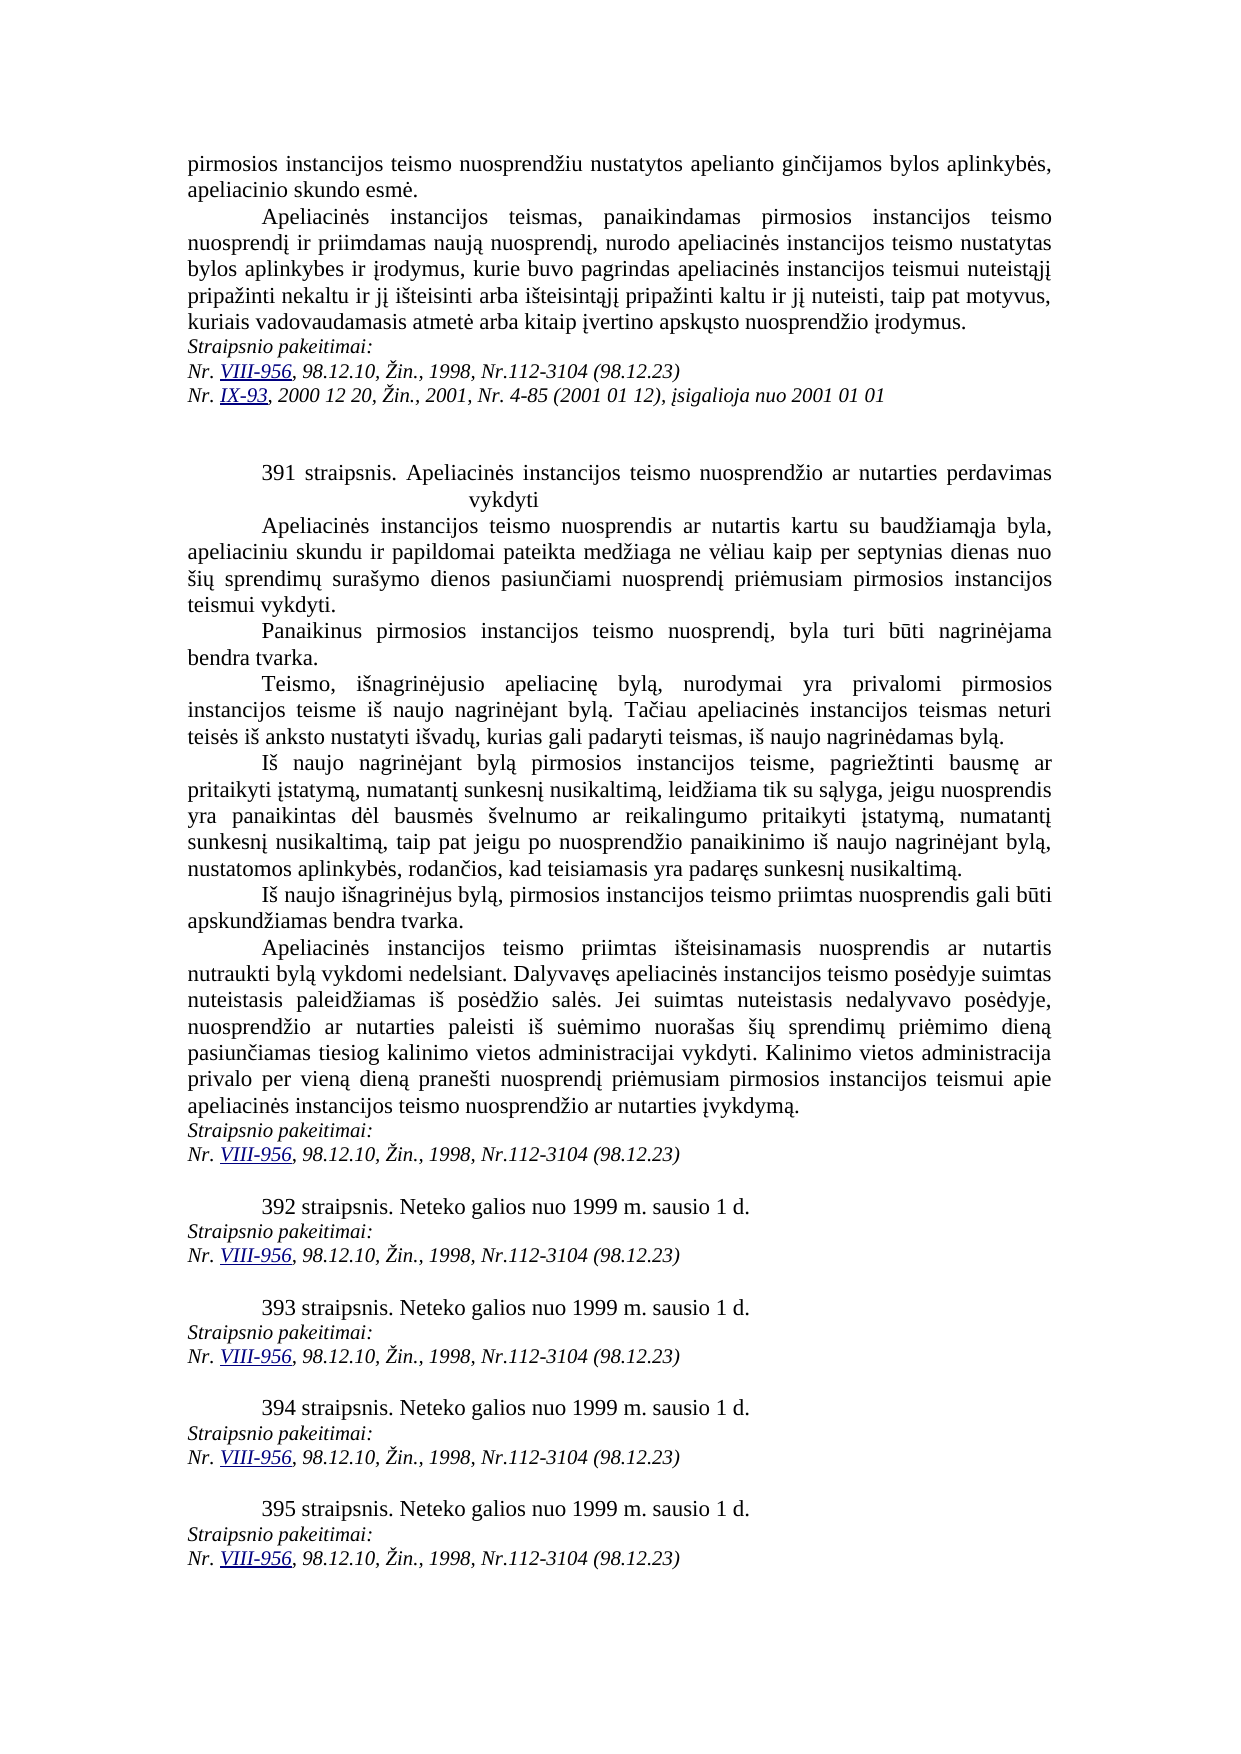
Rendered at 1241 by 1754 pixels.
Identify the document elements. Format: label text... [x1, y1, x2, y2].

text Straipsnio pakeitimai: [187, 1522, 1053, 1546]
text Apeliacinės instancijos teismo nuosprendis ar nutartis kartu su baudžiamąja byla, apeliaciniu skundu ir papildomai pateikta medžiaga ne vėliau kaip per septynias dienas nuo šių sprendimų surašymo dienos pasiunčiami nuosprendį priėmusiam pirmosios instancijos teismui vykdyti. [187, 512, 1053, 617]
text Iš naujo išnagrinėjus bylą, pirmosios instancijos teismo priimtas nuosprendis gali būti apskundžiamas bendra tvarka. [187, 881, 1053, 934]
text Straipsnio pakeitimai: [187, 1219, 1053, 1243]
text Teismo, išnagrinėjusio apeliacinę bylą, nurodymai yra privalomi pirmosios instancijos teisme iš naujo nagrinėjant bylą. Tačiau apeliacinės instancijos teismas neturi teisės iš anksto nustatyti išvadų, kurias gali padaryti teismas, iš naujo nagrinėdamas bylą. [187, 670, 1053, 749]
text Panaikinus pirmosios instancijos teismo nuosprendį, byla turi būti nagrinėjama bendra tvarka. [187, 617, 1053, 670]
text Straipsnio pakeitimai: [187, 334, 1053, 358]
text Nr. IX-93, 2000 12 20, Žin., 2001, Nr. 4-85 (2001 01 12), įsigalioja nuo 2001 01 01 [187, 383, 1053, 407]
text Straipsnio pakeitimai: [187, 1320, 1053, 1344]
text Nr. VIII-956, 98.12.10, Žin., 1998, Nr.112-3104 (98.12.23) [187, 1142, 1053, 1166]
text Iš naujo nagrinėjant bylą pirmosios instancijos teisme, pagriežtinti bausmę ar pritaikyti įstatymą, numatantį sunkesnį nusikaltimą, leidžiama tik su sąlyga, jeigu nuosprendis yra panaikintas dėl bausmės švelnumo ar reikalingumo pritaikyti įstatymą, numatantį sunkesnį nusikaltimą, taip pat jeigu po nuosprendžio panaikinimo iš naujo nagrinėjant bylą, nustatomos aplinkybės, rodančios, kad teisiamasis yra padaręs sunkesnį nusikaltimą. [187, 749, 1053, 881]
text 391 straipsnis. Apeliacinės instancijos teismo nuosprendžio ar nutarties perdavimas vykdyti [261, 459, 1053, 512]
text 394 straipsnis. Neteko galios nuo 1999 m. sausio 1 d. [187, 1394, 1053, 1421]
text Nr. VIII-956, 98.12.10, Žin., 1998, Nr.112-3104 (98.12.23) [187, 1344, 1053, 1368]
text Nr. VIII-956, 98.12.10, Žin., 1998, Nr.112-3104 (98.12.23) [187, 1243, 1053, 1267]
text Nr. VIII-956, 98.12.10, Žin., 1998, Nr.112-3104 (98.12.23) [187, 358, 1053, 383]
text Nr. VIII-956, 98.12.10, Žin., 1998, Nr.112-3104 (98.12.23) [187, 1546, 1053, 1570]
text Straipsnio pakeitimai: [187, 1421, 1053, 1445]
text 395 straipsnis. Neteko galios nuo 1999 m. sausio 1 d. [187, 1495, 1053, 1522]
text Straipsnio pakeitimai: [187, 1118, 1053, 1142]
text Nr. VIII-956, 98.12.10, Žin., 1998, Nr.112-3104 (98.12.23) [187, 1445, 1053, 1469]
text Apeliacinės instancijos teismo priimtas išteisinamasis nuosprendis ar nutartis nutraukti bylą vykdomi nedelsiant. Dalyvavęs apeliacinės instancijos teismo posėdyje suimtas nuteistasis paleidžiamas iš posėdžio salės. Jei suimtas nuteistasis nedalyvavo posėdyje, nuosprendžio ar nutarties paleisti iš suėmimo nuorašas šių sprendimų priėmimo dieną pasiunčiamas tiesiog kalinimo vietos administracijai vykdyti. Kalinimo vietos administracija privalo per vieną dieną pranešti nuosprendį priėmusiam pirmosios instancijos teismui apie apeliacinės instancijos teismo nuosprendžio ar nutarties įvykdymą. [187, 934, 1053, 1118]
text Apeliacinės instancijos teismas, panaikindamas pirmosios instancijos teismo nuosprendį ir priimdamas naują nuosprendį, nurodo apeliacinės instancijos teismo nustatytas bylos aplinkybes ir įrodymus, kurie buvo pagrindas apeliacinės instancijos teismui nuteistąjį pripažinti nekaltu ir jį išteisinti arba išteisintąjį pripažinti kaltu ir jį nuteisti, taip pat motyvus, kuriais vadovaudamasis atmetė arba kitaip įvertino apskųsto nuosprendžio įrodymus. [187, 203, 1053, 334]
text pirmosios instancijos teismo nuosprendžiu nustatytos apelianto ginčijamos bylos aplinkybės, apeliacinio skundo esmė. [187, 150, 1053, 203]
text 393 straipsnis. Neteko galios nuo 1999 m. sausio 1 d. [187, 1293, 1053, 1320]
text 392 straipsnis. Neteko galios nuo 1999 m. sausio 1 d. [187, 1193, 1053, 1219]
